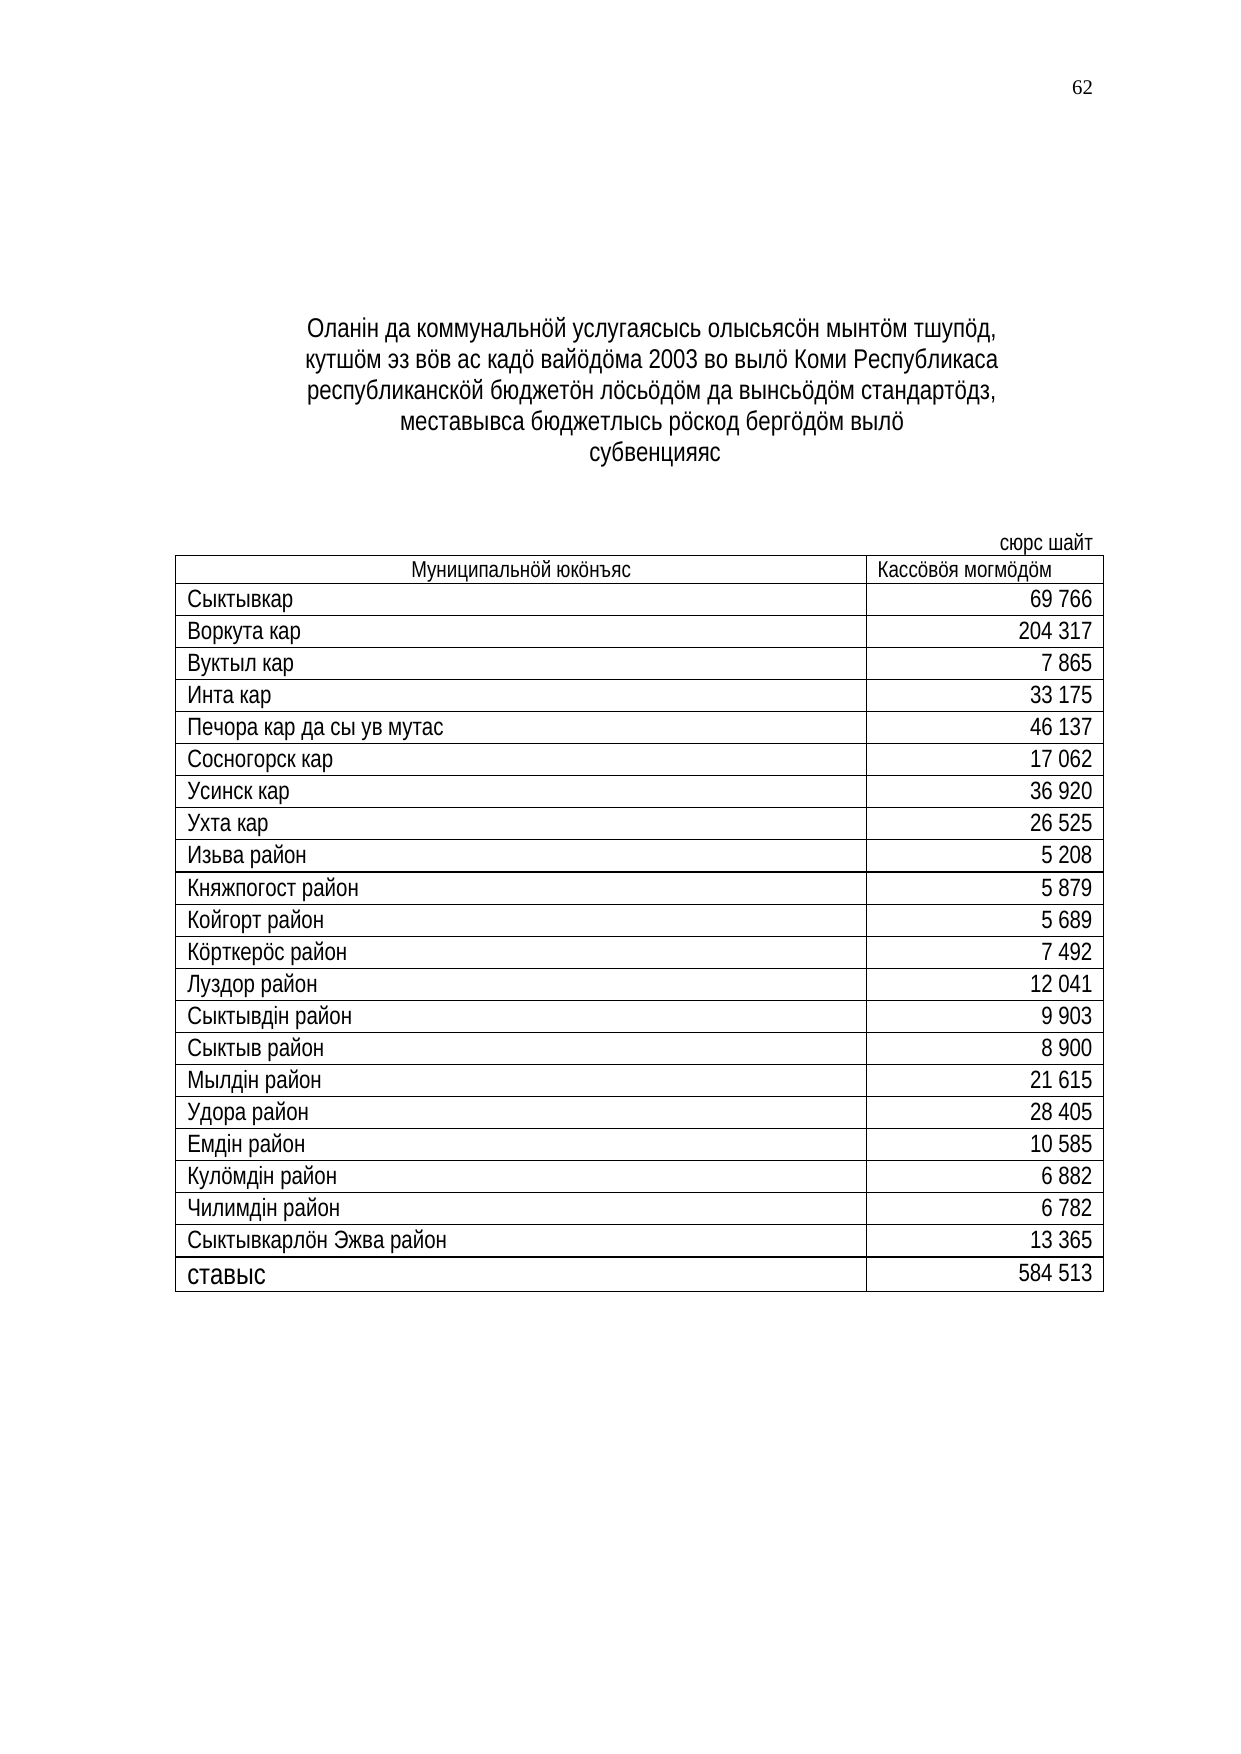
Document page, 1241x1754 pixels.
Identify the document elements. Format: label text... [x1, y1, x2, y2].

table_cell [1104, 679, 1148, 711]
table_cell [1104, 871, 1148, 903]
table_cell Сыктывкарлöн Эжва район [176, 1225, 866, 1256]
table_cell Инта кар [176, 680, 866, 711]
table_cell [1104, 904, 1148, 936]
table_cell 12 041 [867, 969, 1103, 1000]
table_cell [1104, 647, 1148, 679]
table_cell 5 689 [867, 905, 1103, 936]
text республиканскöй бюджетöн лöсьöдöм да вынсьöдöм стандартöдз, [187, 374, 1093, 405]
table_cell 69 766 [867, 584, 1103, 615]
table_cell Чилимдiн район [176, 1193, 866, 1224]
table_cell [1104, 936, 1148, 968]
table_cell 9 903 [867, 1001, 1103, 1032]
table_cell 584 513 [867, 1258, 1103, 1291]
table_cell 5 208 [867, 840, 1103, 871]
table_cell Сыктыв район [176, 1033, 866, 1064]
table_cell 17 062 [867, 744, 1103, 775]
table_cell ставыс [176, 1258, 866, 1291]
text кутшöм эз вöв ас кадö вайöдöма 2003 во вылö Коми Республикаса [187, 343, 1093, 374]
table_cell [1104, 1000, 1148, 1032]
table_cell Усинск кар [176, 776, 866, 807]
table_cell Койгорт район [176, 905, 866, 936]
table_cell Сосногорск кар [176, 744, 866, 775]
table_cell 204 317 [867, 616, 1103, 647]
table_cell 21 615 [867, 1065, 1103, 1096]
table_cell Княжпогост район [176, 873, 866, 903]
table_cell 7 865 [867, 648, 1103, 679]
table_cell Печора кар да сы ув мутас [176, 712, 866, 743]
table_cell [1104, 807, 1148, 839]
table_cell [1104, 615, 1148, 647]
table_cell [1104, 775, 1148, 807]
table_cell 26 525 [867, 808, 1103, 839]
text сюрс шайт [187, 529, 1093, 555]
text субвенцияяс [187, 436, 1093, 467]
table_cell 8 900 [867, 1033, 1103, 1064]
table_cell Кулöмдiн район [176, 1161, 866, 1192]
table_cell [1104, 1224, 1148, 1256]
table_cell [1104, 1032, 1148, 1064]
table_cell 33 175 [867, 680, 1103, 711]
table_cell [1104, 968, 1148, 1000]
table_cell 36 920 [867, 776, 1103, 807]
table_cell Изьва район [176, 840, 866, 871]
table_cell [1104, 1192, 1148, 1224]
table_cell [1104, 1096, 1148, 1128]
text  [187, 171, 1093, 195]
table_header Муниципальнöй юкöнъяс [176, 556, 866, 583]
table_cell Сыктывкар [176, 584, 866, 615]
table_cell 28 405 [867, 1097, 1103, 1128]
table_cell Мылдiн район [176, 1065, 866, 1096]
table_cell Емдiн район [176, 1129, 866, 1160]
table_cell 10 585 [867, 1129, 1103, 1160]
table_cell Кöрткерöс район [176, 937, 866, 968]
table_cell Вуктыл кар [176, 648, 866, 679]
table_cell [1104, 1256, 1148, 1291]
table_cell 13 365 [867, 1225, 1103, 1256]
table_header [1104, 555, 1148, 583]
table_cell [1104, 583, 1148, 615]
table_cell [1104, 1128, 1148, 1160]
table_cell [1104, 1064, 1148, 1096]
table_cell Удора район [176, 1097, 866, 1128]
table_cell [1104, 743, 1148, 775]
table_cell Луздор район [176, 969, 866, 1000]
table_cell 6 882 [867, 1161, 1103, 1192]
table_cell 5 879 [867, 873, 1103, 903]
text Оланiн да коммунальнöй услугаясысь олысьясöн мынтöм тшупöд, [187, 312, 1093, 343]
table_cell Воркута кар [176, 616, 866, 647]
table_cell Сыктывдiн район [176, 1001, 866, 1032]
table_cell [1104, 1160, 1148, 1192]
table_cell Ухта кар [176, 808, 866, 839]
table_cell 7 492 [867, 937, 1103, 968]
table_header Кассöвöя могмöдöм [867, 556, 1103, 583]
table_cell [1104, 711, 1148, 743]
text меставывса бюджетлысь рöскод бергöдöм вылö [187, 405, 1093, 436]
table_cell 46 137 [867, 712, 1103, 743]
table_cell [1104, 839, 1148, 871]
table_cell 6 782 [867, 1193, 1103, 1224]
